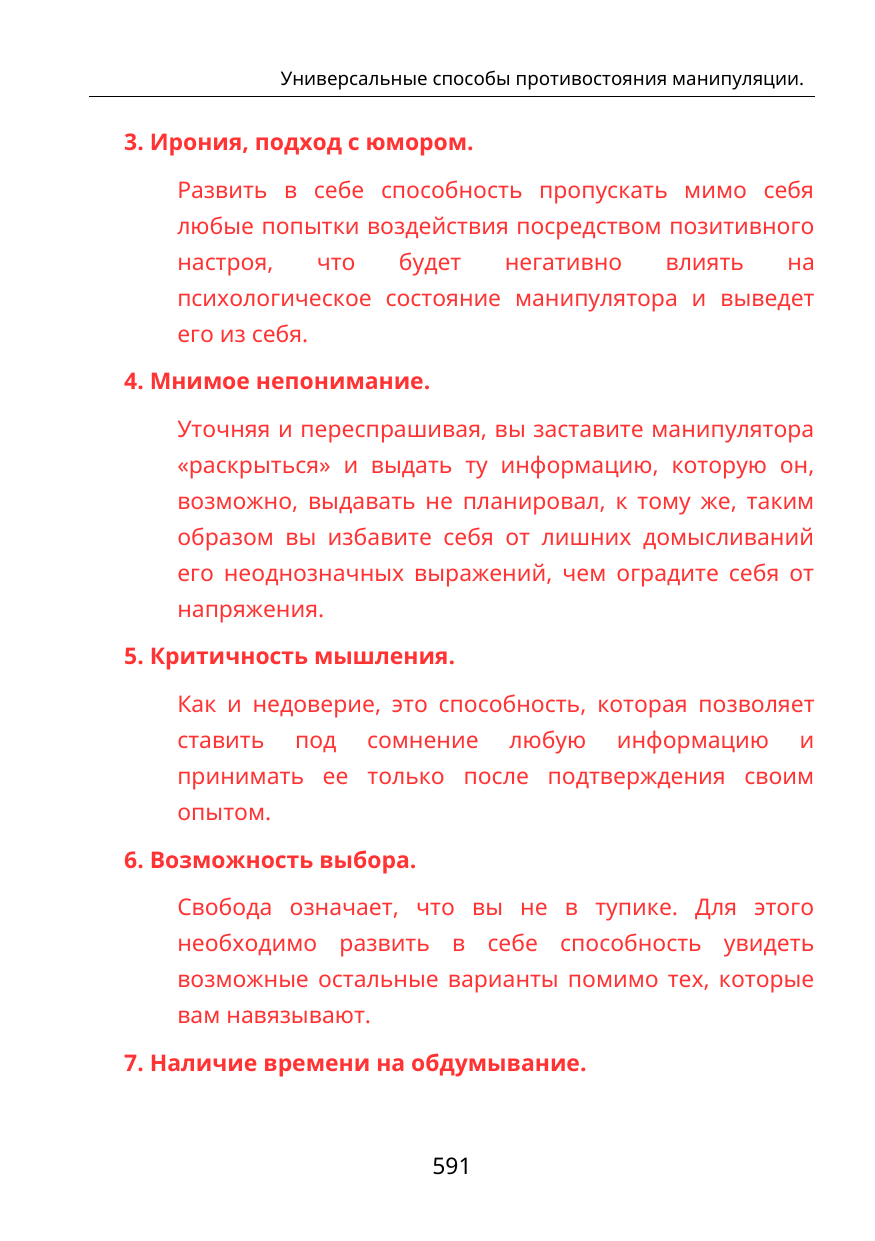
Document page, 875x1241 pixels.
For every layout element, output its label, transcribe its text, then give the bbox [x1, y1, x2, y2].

list Как и недоверие, это способность, которая позволяет ставить под сомнение любую информацию и принимать ее только после подтверждения своим опытом. [118, 688, 815, 827]
list Свобода означает, что вы не в тупике. Для этого необходимо развить в себе способность увидеть возможные остальные варианты помимо тех, которые вам навязывают. [118, 891, 815, 1030]
list Наличие времени на обдумывание. [118, 1047, 815, 1078]
list Развить в себе способность пропускать мимо себя любые попытки воздействия посредством позитивного настроя, что будет негативно влиять на психологическое состояние манипулятора и выведет его из себя. [118, 174, 815, 349]
list Ирония, подход с юмором. [118, 126, 815, 157]
list Мнимое непонимание. [118, 365, 815, 396]
list Уточняя и переспрашивая, вы заставите манипулятора «раскрыться» и выдать ту информацию, которую он, возможно, выдавать не планировал, к тому же, таким образом вы избавите себя от лишних домысливаний его неоднозначных выражений, чем оградите себя от напряжения. [118, 413, 815, 624]
list Возможность выбора. [118, 843, 815, 875]
list Критичность мышления. [118, 640, 815, 672]
